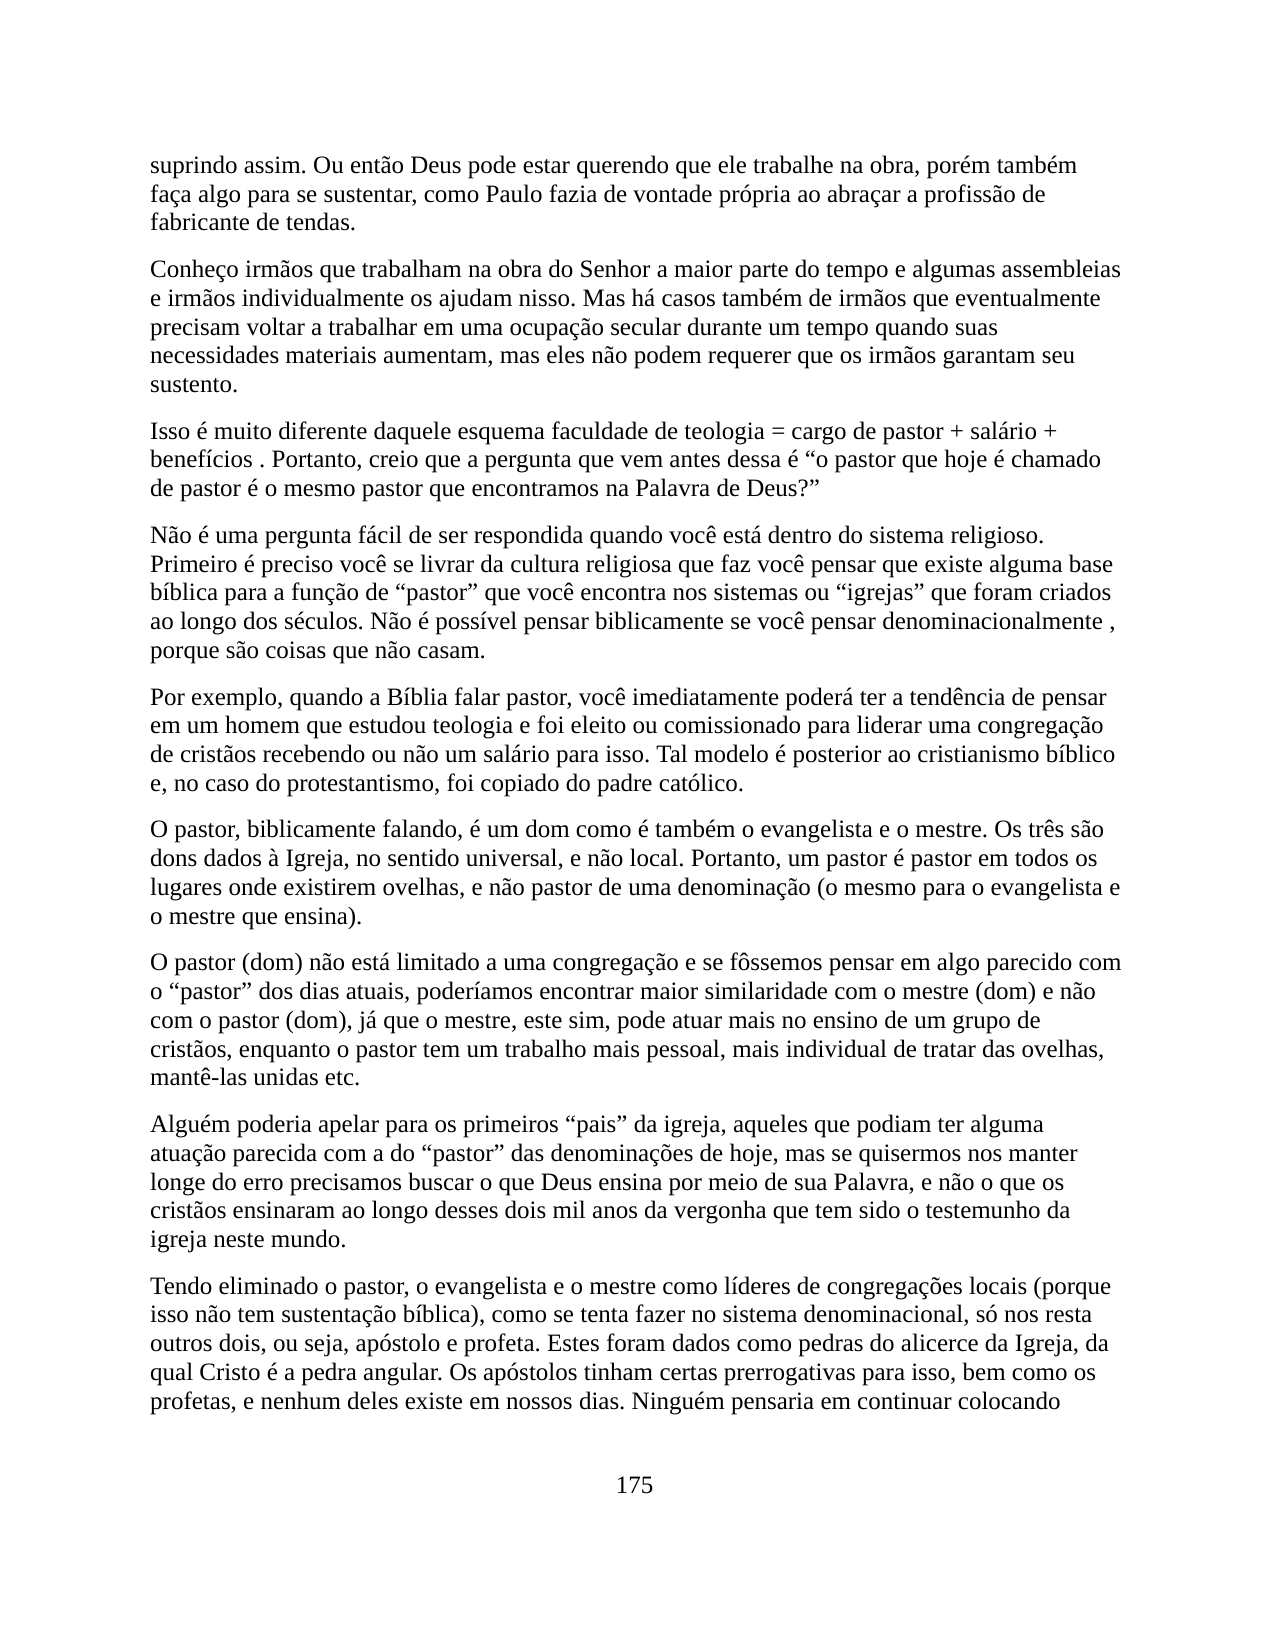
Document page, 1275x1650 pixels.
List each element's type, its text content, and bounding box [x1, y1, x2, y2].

text Isso é muito diferente daquele esquema faculdade de teologia = cargo de pastor + salário + benefícios . Portanto, creio que a pergunta que vem antes dessa é “o pastor que hoje é chamado de pastor é o mesmo pastor que encontramos na Palavra de Deus?” [150, 416, 1125, 502]
text Por exemplo, quando a Bíblia falar pastor, você imediatamente poderá ter a tendência de pensar em um homem que estudou teologia e foi eleito ou comissionado para liderar uma congregação de cristãos recebendo ou não um salário para isso. Tal modelo é posterior ao cristianismo bíblico e, no caso do protestantismo, foi copiado do padre católico. [150, 682, 1125, 797]
text Tendo eliminado o pastor, o evangelista e o mestre como líderes de congregações locais (porque isso não tem sustentação bíblica), como se tenta fazer no sistema denominacional, só nos resta outros dois, ou seja, apóstolo e profeta. Estes foram dados como pedras do alicerce da Igreja, da qual Cristo é a pedra angular. Os apóstolos tinham certas prerrogativas para isso, bem como os profetas, e nenhum deles existe em nossos dias. Ninguém pensaria em continuar colocando [150, 1271, 1125, 1414]
text O pastor, biblicamente falando, é um dom como é também o evangelista e o mestre. Os três são dons dados à Igreja, no sentido universal, e não local. Portanto, um pastor é pastor em todos os lugares onde existirem ovelhas, e não pastor de uma denominação (o mesmo para o evangelista e o mestre que ensina). [150, 814, 1125, 929]
text Não é uma pergunta fácil de ser respondida quando você está dentro do sistema religioso. Primeiro é preciso você se livrar da cultura religiosa que faz você pensar que existe alguma base bíblica para a função de “pastor” que você encontra nos sistemas ou “igrejas” que foram criados ao longo dos séculos. Não é possível pensar biblicamente se você pensar denominacionalmente , porque são coisas que não casam. [150, 520, 1125, 664]
text O pastor (dom) não está limitado a uma congregação e se fôssemos pensar em algo parecido com o “pastor” dos dias atuais, poderíamos encontrar maior similaridade com o mestre (dom) e não com o pastor (dom), já que o mestre, este sim, pode atuar mais no ensino de um grupo de cristãos, enquanto o pastor tem um trabalho mais pessoal, mais individual de tratar das ovelhas, mantê-las unidas etc. [150, 947, 1125, 1091]
text Alguém poderia apelar para os primeiros “pais” da igreja, aqueles que podiam ter alguma atuação parecida com a do “pastor” das denominações de hoje, mas se quisermos nos manter longe do erro precisamos buscar o que Deus ensina por meio de sua Palavra, e não o que os cristãos ensinaram ao longo desses dois mil anos da vergonha que tem sido o testemunho da igreja neste mundo. [150, 1109, 1125, 1253]
text suprindo assim. Ou então Deus pode estar querendo que ele trabalhe na obra, porém também faça algo para se sustentar, como Paulo fazia de vontade própria ao abraçar a profissão de fabricante de tendas. [150, 150, 1125, 236]
text Conheço irmãos que trabalham na obra do Senhor a maior parte do tempo e algumas assembleias e irmãos individualmente os ajudam nisso. Mas há casos também de irmãos que eventualmente precisam voltar a trabalhar em uma ocupação secular durante um tempo quando suas necessidades materiais aumentam, mas eles não podem requerer que os irmãos garantam seu sustento. [150, 254, 1125, 398]
